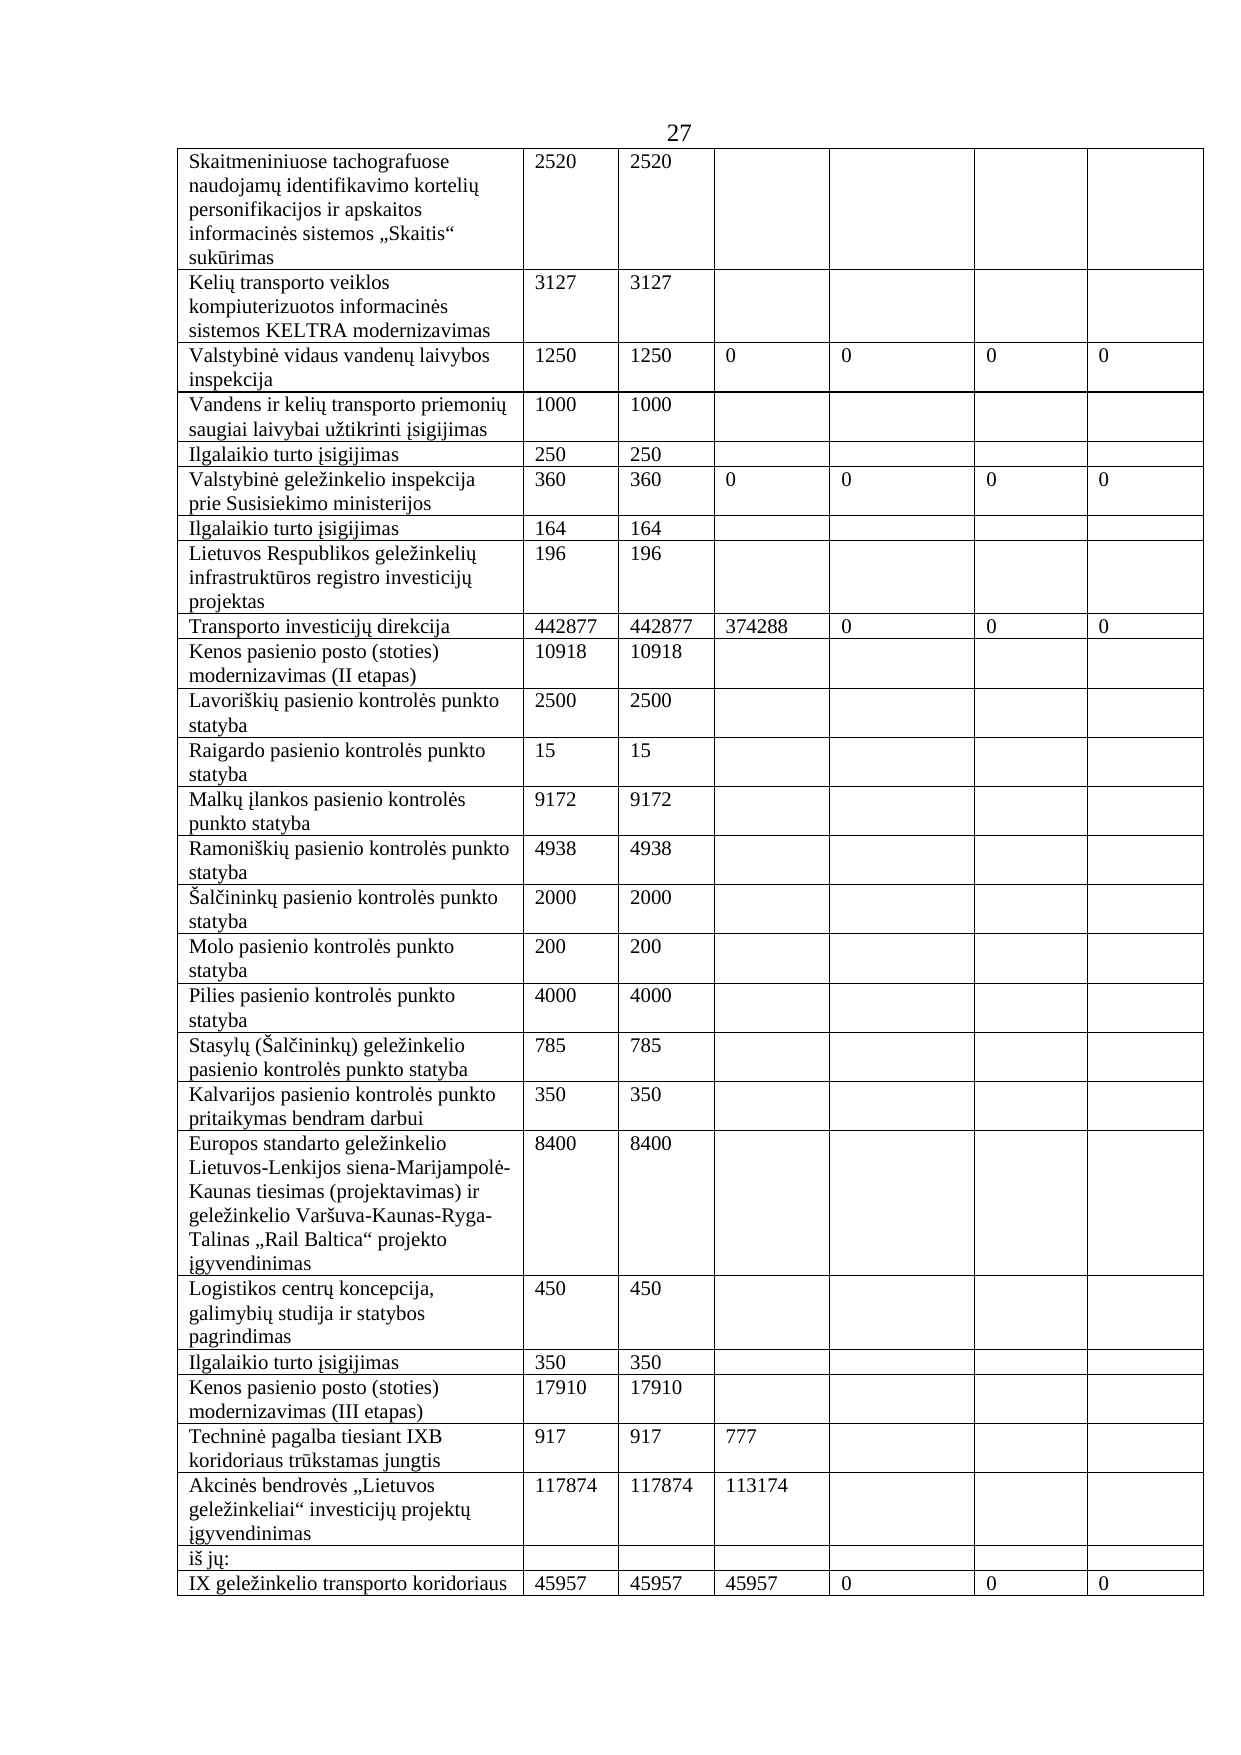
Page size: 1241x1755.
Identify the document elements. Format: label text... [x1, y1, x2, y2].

table_cell [830, 639, 974, 687]
table_cell 4000 [524, 984, 618, 1032]
table_cell 917 [619, 1424, 714, 1472]
table_cell [1088, 689, 1203, 737]
table_cell 0 [715, 467, 829, 515]
table_cell [1088, 1424, 1203, 1472]
table_cell 0 [975, 614, 1087, 638]
table_cell Šalčininkų pasienio kontrolės punkto statyba [178, 885, 523, 933]
table_cell [1088, 541, 1203, 613]
table_cell [830, 885, 974, 933]
table_cell 350 [619, 1082, 714, 1130]
table_cell [975, 885, 1087, 933]
table_cell 164 [524, 516, 618, 540]
table_cell 0 [830, 614, 974, 638]
table_cell 196 [619, 541, 714, 613]
table_cell [830, 1350, 974, 1374]
table_cell 15 [619, 738, 714, 786]
table_cell [975, 787, 1087, 835]
table_cell 360 [524, 467, 618, 515]
table_cell [975, 1033, 1087, 1081]
table_cell [830, 934, 974, 982]
table_cell [1088, 836, 1203, 884]
table_cell 10918 [619, 639, 714, 687]
table_cell 117874 [524, 1473, 618, 1545]
table_cell [1088, 738, 1203, 786]
table_cell 0 [715, 343, 829, 391]
table_cell 250 [524, 442, 618, 466]
table_cell Kelių transporto veiklos kompiuterizuotos informacinės sistemos KELTRA modernizavimas [178, 270, 523, 342]
table_cell 0 [830, 1571, 974, 1595]
table_cell [715, 1375, 829, 1423]
table_cell [975, 442, 1087, 466]
table_cell [1088, 787, 1203, 835]
table_cell 45957 [619, 1571, 714, 1595]
table_cell [715, 1350, 829, 1374]
table_cell Transporto investicijų direkcija [178, 614, 523, 638]
table_cell [1088, 1350, 1203, 1374]
table_cell [975, 1082, 1087, 1130]
table_cell [1088, 1375, 1203, 1423]
table_cell [715, 984, 829, 1032]
table_cell [1088, 1082, 1203, 1130]
table_cell [1088, 984, 1203, 1032]
table_cell [975, 541, 1087, 613]
table_cell 3127 [619, 270, 714, 342]
table_cell 113174 [715, 1473, 829, 1545]
table_cell Kalvarijos pasienio kontrolės punkto pritaikymas bendram darbui [178, 1082, 523, 1130]
table_cell 0 [975, 1571, 1087, 1595]
table_cell 196 [524, 541, 618, 613]
table_cell [830, 1473, 974, 1545]
table_cell 4938 [524, 836, 618, 884]
table_cell 777 [715, 1424, 829, 1472]
table_cell 442877 [619, 614, 714, 638]
table_cell Kenos pasienio posto (stoties) modernizavimas (III etapas) [178, 1375, 523, 1423]
table_cell [715, 689, 829, 737]
table_cell [1088, 442, 1203, 466]
table_cell 4000 [619, 984, 714, 1032]
table_cell [1088, 149, 1203, 269]
table_cell [1088, 516, 1203, 540]
table_cell iš jų: [178, 1546, 523, 1570]
table_cell [1088, 934, 1203, 982]
table_cell [830, 1033, 974, 1081]
table_cell Vandens ir kelių transporto priemonių saugiai laivybai užtikrinti įsigijimas [178, 393, 523, 441]
table_cell [830, 787, 974, 835]
table_cell 200 [524, 934, 618, 982]
table_cell [715, 787, 829, 835]
table_cell [715, 836, 829, 884]
table_cell 10918 [524, 639, 618, 687]
table_cell 0 [1088, 1571, 1203, 1595]
table_cell [1088, 885, 1203, 933]
table_cell 8400 [524, 1131, 618, 1275]
table_cell [975, 1131, 1087, 1275]
table_cell [1088, 1131, 1203, 1275]
table_cell 45957 [715, 1571, 829, 1595]
table_cell [830, 984, 974, 1032]
table_cell 350 [524, 1082, 618, 1130]
table_cell 9172 [524, 787, 618, 835]
table_cell 200 [619, 934, 714, 982]
table_cell [830, 836, 974, 884]
table_cell [1088, 1033, 1203, 1081]
table_cell 785 [524, 1033, 618, 1081]
table_cell 1250 [524, 343, 618, 391]
table_cell Raigardo pasienio kontrolės punkto statyba [178, 738, 523, 786]
table_cell Ilgalaikio turto įsigijimas [178, 442, 523, 466]
table_cell [830, 1546, 974, 1570]
table_cell [1088, 1276, 1203, 1348]
table_cell [715, 541, 829, 613]
table_cell 2500 [619, 689, 714, 737]
table_cell Stasylų (Šalčininkų) geležinkelio pasienio kontrolės punkto statyba [178, 1033, 523, 1081]
table_cell Lietuvos Respublikos geležinkelių infrastruktūros registro investicijų projektas [178, 541, 523, 613]
table_cell [1088, 393, 1203, 441]
table_cell [715, 885, 829, 933]
table_cell 3127 [524, 270, 618, 342]
table_cell [715, 149, 829, 269]
table_cell [715, 1082, 829, 1130]
table_cell Techninė pagalba tiesiant IXB koridoriaus trūkstamas jungtis [178, 1424, 523, 1472]
table_cell 0 [1088, 614, 1203, 638]
table_cell 350 [524, 1350, 618, 1374]
table_cell [715, 1033, 829, 1081]
table_cell 45957 [524, 1571, 618, 1595]
table_cell 9172 [619, 787, 714, 835]
table_cell 4938 [619, 836, 714, 884]
table_cell 450 [619, 1276, 714, 1348]
table_cell 17910 [524, 1375, 618, 1423]
table_cell [975, 1350, 1087, 1374]
table_cell 2000 [524, 885, 618, 933]
table_cell 15 [524, 738, 618, 786]
table_cell [975, 639, 1087, 687]
table_cell [715, 442, 829, 466]
table_cell 785 [619, 1033, 714, 1081]
table_cell [975, 984, 1087, 1032]
table_cell Ilgalaikio turto įsigijimas [178, 1350, 523, 1374]
table_cell [1088, 639, 1203, 687]
table_cell [975, 149, 1087, 269]
table_cell Akcinės bendrovės „Lietuvos geležinkeliai“ investicijų projektų įgyvendinimas [178, 1473, 523, 1545]
table_cell [830, 738, 974, 786]
table_cell [975, 836, 1087, 884]
table_cell [830, 689, 974, 737]
table_cell 117874 [619, 1473, 714, 1545]
table_cell 374288 [715, 614, 829, 638]
table_cell [715, 1276, 829, 1348]
table_cell 917 [524, 1424, 618, 1472]
table_cell Ilgalaikio turto įsigijimas [178, 516, 523, 540]
table_cell Lavoriškių pasienio kontrolės punkto statyba [178, 689, 523, 737]
table_cell 2500 [524, 689, 618, 737]
table_cell [715, 639, 829, 687]
table_cell [715, 934, 829, 982]
table_cell 2520 [619, 149, 714, 269]
table_cell [975, 1473, 1087, 1545]
table_cell 164 [619, 516, 714, 540]
table_cell 8400 [619, 1131, 714, 1275]
table_cell [975, 1546, 1087, 1570]
table_cell [975, 1424, 1087, 1472]
table_cell 17910 [619, 1375, 714, 1423]
table_cell 1000 [524, 393, 618, 441]
table_cell [975, 738, 1087, 786]
table_cell 350 [619, 1350, 714, 1374]
table_cell [975, 516, 1087, 540]
table_cell 0 [975, 343, 1087, 391]
table_cell [830, 1131, 974, 1275]
table_cell 0 [1088, 343, 1203, 391]
table_cell [715, 270, 829, 342]
table_cell [1088, 1546, 1203, 1570]
table_cell Logistikos centrų koncepcija, galimybių studija ir statybos pagrindimas [178, 1276, 523, 1348]
table_cell 0 [1088, 467, 1203, 515]
table_cell [1088, 270, 1203, 342]
table_cell 360 [619, 467, 714, 515]
table_cell 2000 [619, 885, 714, 933]
table_cell [715, 516, 829, 540]
table_cell [975, 689, 1087, 737]
table_cell [830, 1375, 974, 1423]
table_cell [524, 1546, 618, 1570]
table_cell Valstybinė vidaus vandenų laivybos inspekcija [178, 343, 523, 391]
table_cell [1088, 1473, 1203, 1545]
table_cell [830, 1424, 974, 1472]
table_cell Skaitmeniniuose tachografuose naudojamų identifikavimo kortelių personifikacijos ir apskaitos informacinės sistemos „Skaitis“ sukūrimas [178, 149, 523, 269]
table_cell 0 [830, 343, 974, 391]
table_cell Pilies pasienio kontrolės punkto statyba [178, 984, 523, 1032]
table_cell 2520 [524, 149, 618, 269]
table_cell [830, 442, 974, 466]
table_cell IX geležinkelio transporto koridoriaus [178, 1571, 523, 1595]
table_cell 0 [975, 467, 1087, 515]
table_cell [830, 541, 974, 613]
table_cell 0 [830, 467, 974, 515]
table_cell [715, 738, 829, 786]
table_cell 442877 [524, 614, 618, 638]
table_cell Ramoniškių pasienio kontrolės punkto statyba [178, 836, 523, 884]
table_cell Kenos pasienio posto (stoties) modernizavimas (II etapas) [178, 639, 523, 687]
table_cell [975, 270, 1087, 342]
table_cell [715, 393, 829, 441]
table_cell 250 [619, 442, 714, 466]
table_cell [975, 1276, 1087, 1348]
table_cell [830, 1276, 974, 1348]
table_cell Malkų įlankos pasienio kontrolės punkto statyba [178, 787, 523, 835]
table_cell [830, 1082, 974, 1130]
table_cell [830, 149, 974, 269]
table_cell [830, 393, 974, 441]
table_cell [619, 1546, 714, 1570]
table_cell 1250 [619, 343, 714, 391]
table_cell [715, 1131, 829, 1275]
table_cell Europos standarto geležinkelio Lietuvos-Lenkijos siena-Marijampolė-Kaunas tiesimas (projektavimas) ir geležinkelio Varšuva-Kaunas-Ryga-Talinas „Rail Baltica“ projekto įgyvendinimas [178, 1131, 523, 1275]
table_cell [715, 1546, 829, 1570]
table_cell [975, 1375, 1087, 1423]
table_cell [830, 516, 974, 540]
table_cell 450 [524, 1276, 618, 1348]
table_cell Valstybinė geležinkelio inspekcija prie Susisiekimo ministerijos [178, 467, 523, 515]
table_cell [975, 934, 1087, 982]
table_cell Molo pasienio kontrolės punkto statyba [178, 934, 523, 982]
table_cell [830, 270, 974, 342]
table_cell 1000 [619, 393, 714, 441]
table_cell [975, 393, 1087, 441]
